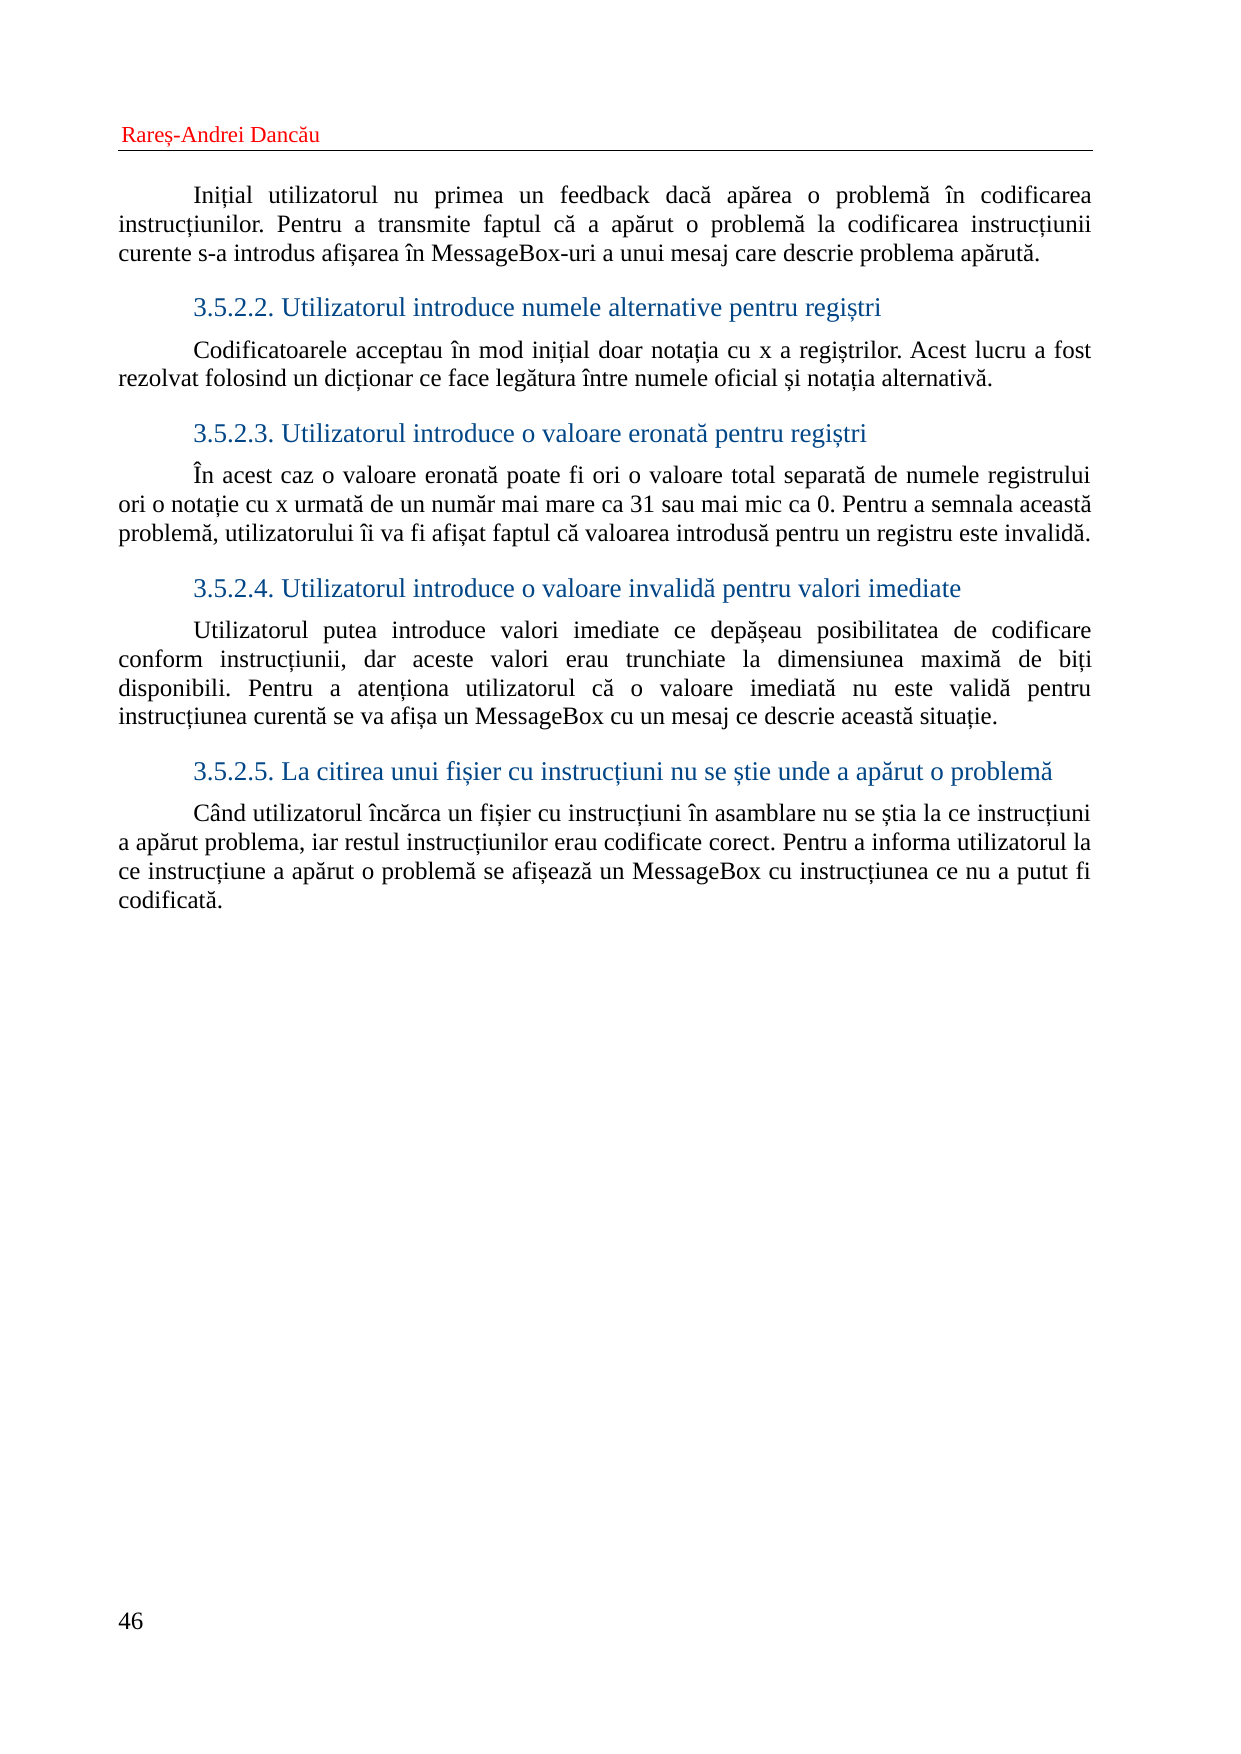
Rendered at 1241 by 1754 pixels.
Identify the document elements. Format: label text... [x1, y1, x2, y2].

subtitle Utilizatorul introduce o valoare eronată pentru regiștri [193, 417, 1093, 448]
text Când utilizatorul încărca un fișier cu instrucțiuni în asamblare nu se știa la ce instrucțiuni a apărut problema, iar restul instrucțiunilor erau codificate corect. Pentru a informa utilizatorul la ce instrucțiune a apărut o problemă se afișează un MessageBox cu instrucțiunea ce nu a putut fi codificată. [118, 798, 1093, 913]
subtitle Utilizatorul introduce numele alternative pentru regiștri [193, 291, 1093, 322]
text Inițial utilizatorul nu primea un feedback dacă apărea o problemă în codificarea instrucțiunilor. Pentru a transmite faptul că a apărut o problemă la codificarea instrucțiunii curente s-a introdus afișarea în MessageBox-uri a unui mesaj care descrie problema apărută. [118, 180, 1093, 266]
text Utilizatorul putea introduce valori imediate ce depășeau posibilitatea de codificare conform instrucțiunii, dar aceste valori erau trunchiate la dimensiunea maximă de biți disponibili. Pentru a atenționa utilizatorul că o valoare imediată nu este validă pentru instrucțiunea curentă se va afișa un MessageBox cu un mesaj ce descrie această situație. [118, 615, 1093, 730]
text Codificatoarele acceptau în mod inițial doar notația cu x a regiștrilor. Acest lucru a fost rezolvat folosind un dicționar ce face legătura între numele oficial și notația alternativă. [118, 335, 1093, 392]
subtitle La citirea unui fișier cu instrucțiuni nu se știe unde a apărut o problemă [193, 755, 1093, 786]
subtitle Utilizatorul introduce o valoare invalidă pentru valori imediate [193, 572, 1093, 603]
text În acest caz o valoare eronată poate fi ori o valoare total separată de numele registrului ori o notație cu x urmată de un număr mai mare ca 31 sau mai mic ca 0. Pentru a semnala această problemă, utilizatorului îi va fi afișat faptul că valoarea introdusă pentru un registru este invalidă. [118, 461, 1093, 547]
